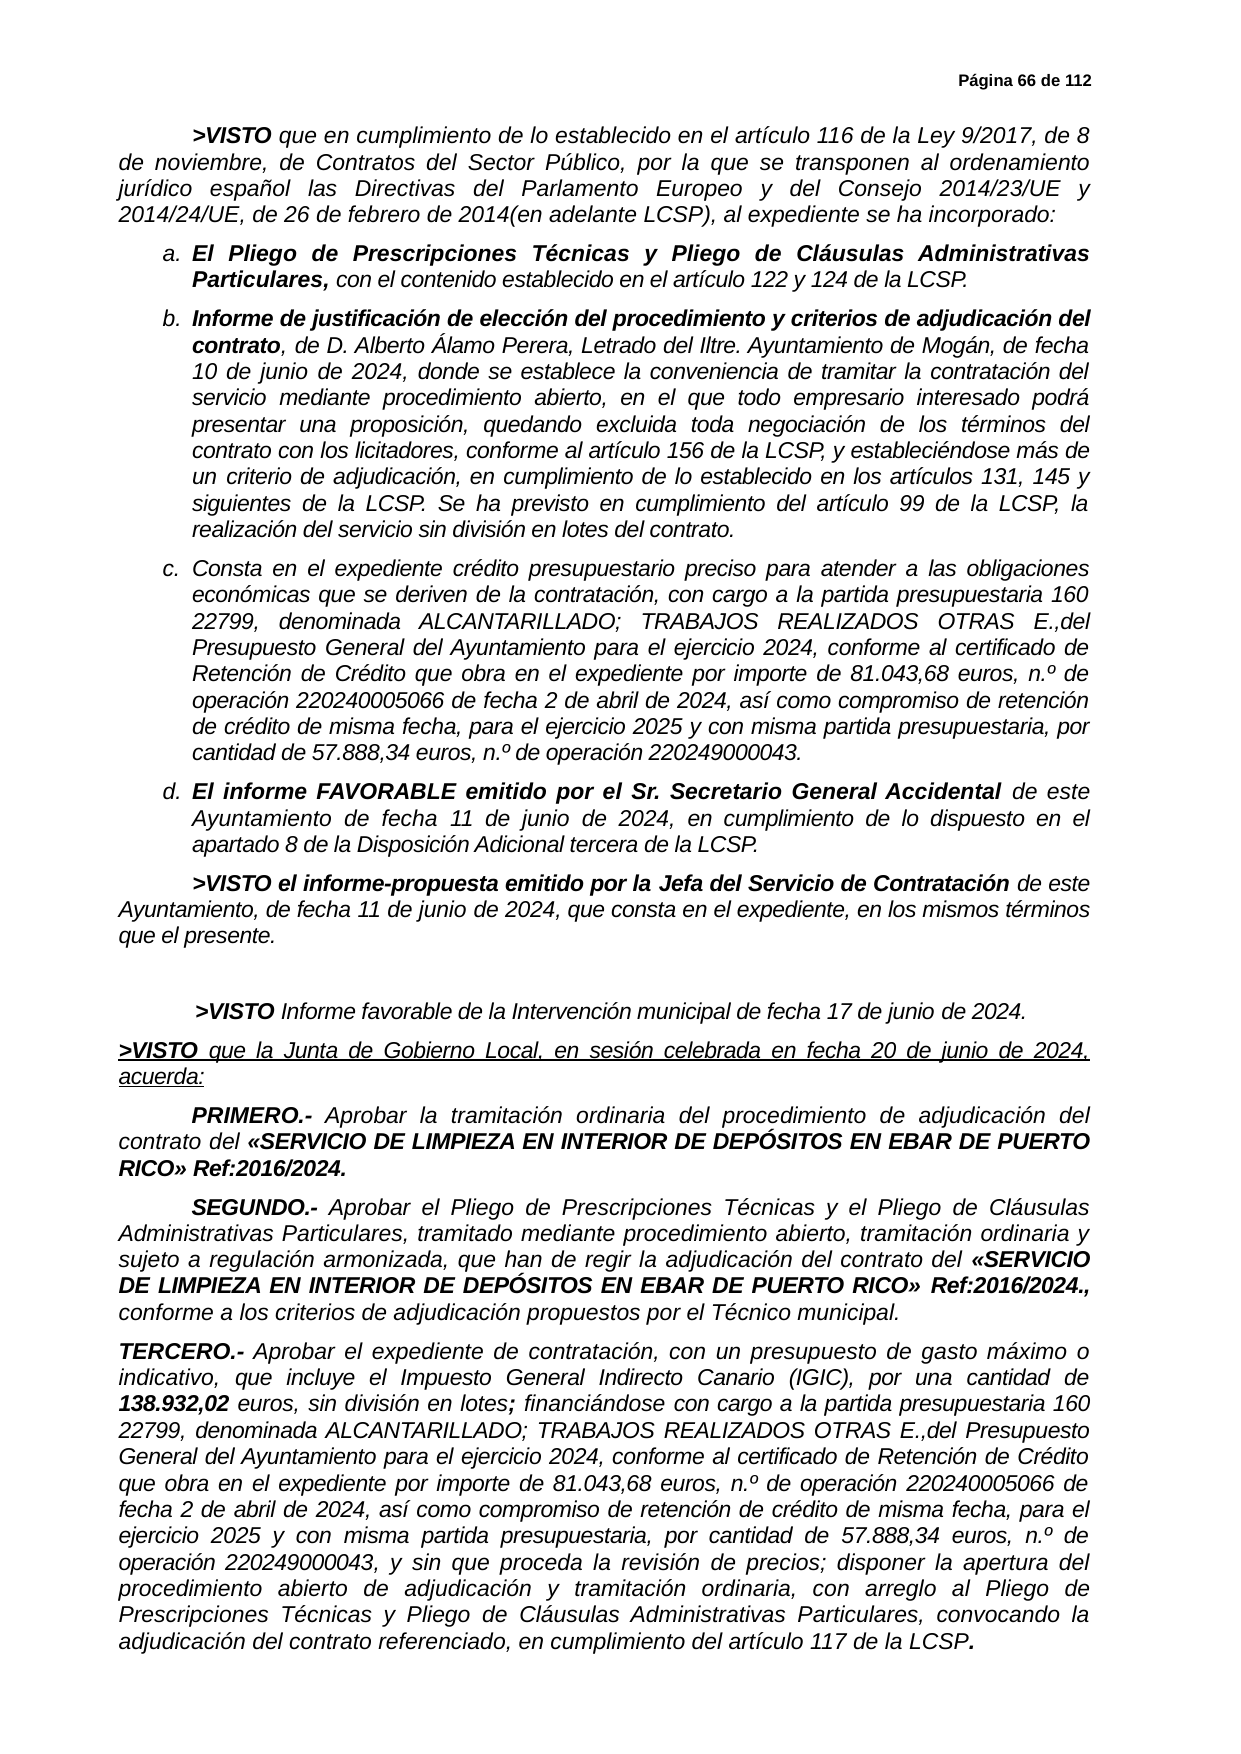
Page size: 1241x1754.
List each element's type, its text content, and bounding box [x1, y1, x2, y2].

text PRIMERO.- Aprobar la tramitación ordinaria del procedimiento de adjudicación del contrato del «SERVICIO DE LIMPIEZA EN INTERIOR DE DEPÓSITOS EN EBAR DE PUERTO RICO» Ref:2016/2024. [118, 1102, 1092, 1181]
list Informe de justificación de elección del procedimiento y criterios de adjudicación del contrato, de D. Alberto Álamo Perera, Letrado del Iltre. Ayuntamiento de Mogán, de fecha 10 de junio de 2024, donde se establece la conveniencia de tramitar la contratación del servicio mediante procedimiento abierto, en el que todo empresario interesado podrá presentar una proposición, quedando excluida toda negociación de los términos del contrato con los licitadores, conforme al artículo 156 de la LCSP, y estableciéndose más de un criterio de adjudicación, en cumplimiento de lo establecido en los artículos 131, 145 y siguientes de la LCSP. Se ha previsto en cumplimiento del artículo 99 de la LCSP, la realización del servicio sin división en lotes del contrato. [162, 305, 1092, 542]
text TERCERO.- Aprobar el expediente de contratación, con un presupuesto de gasto máximo o indicativo, que incluye el Impuesto General Indirecto Canario (IGIC), por una cantidad de 138.932,02 euros, sin división en lotes; financiándose con cargo a la partida presupuestaria 160 22799, denominada ALCANTARILLADO; TRABAJOS REALIZADOS OTRAS E.,del Presupuesto General del Ayuntamiento para el ejercicio 2024, conforme al certificado de Retención de Crédito que obra en el expediente por importe de 81.043,68 euros, n.º de operación 220240005066 de fecha 2 de abril de 2024, así como compromiso de retención de crédito de misma fecha, para el ejercicio 2025 y con misma partida presupuestaria, por cantidad de 57.888,34 euros, n.º de operación 220249000043, y sin que proceda la revisión de precios; disponer la apertura del procedimiento abierto de adjudicación y tramitación ordinaria, con arreglo al Pliego de Prescripciones Técnicas y Pliego de Cláusulas Administrativas Particulares, convocando la adjudicación del contrato referenciado, en cumplimiento del artículo 117 de la LCSP. [118, 1338, 1092, 1654]
text SEGUNDO.- Aprobar el Pliego de Prescripciones Técnicas y el Pliego de Cláusulas Administrativas Particulares, tramitado mediante procedimiento abierto, tramitación ordinaria y sujeto a regulación armonizada, que han de regir la adjudicación del contrato del «SERVICIO DE LIMPIEZA EN INTERIOR DE DEPÓSITOS EN EBAR DE PUERTO RICO» Ref:2016/2024., conforme a los criterios de adjudicación propuestos por el Técnico municipal. [118, 1193, 1092, 1325]
list Consta en el expediente crédito presupuestario preciso para atender a las obligaciones económicas que se deriven de la contratación, con cargo a la partida presupuestaria 160 22799, denominada ALCANTARILLADO; TRABAJOS REALIZADOS OTRAS E.,del Presupuesto General del Ayuntamiento para el ejercicio 2024, conforme al certificado de Retención de Crédito que obra en el expediente por importe de 81.043,68 euros, n.º de operación 220240005066 de fecha 2 de abril de 2024, así como compromiso de retención de crédito de misma fecha, para el ejercicio 2025 y con misma partida presupuestaria, por cantidad de 57.888,34 euros, n.º de operación 220249000043. [162, 555, 1092, 766]
list El Pliego de Prescripciones Técnicas y Pliego de Cláusulas Administrativas Particulares, con el contenido establecido en el artículo 122 y 124 de la LCSP. [162, 240, 1092, 293]
text >VISTO que en cumplimiento de lo establecido en el artículo 116 de la Ley 9/2017, de 8 de noviembre, de Contratos del Sector Público, por la que se transponen al ordenamiento jurídico español las Directivas del Parlamento Europeo y del Consejo 2014/23/UE y 2014/24/UE, de 26 de febrero de 2014(en adelante LCSP), al expediente se ha incorporado: [118, 122, 1092, 227]
text >VISTO el informe-propuesta emitido por la Jefa del Servicio de Contratación de este Ayuntamiento, de fecha 11 de junio de 2024, que consta en el expediente, en los mismos términos que el presente. [118, 870, 1092, 949]
text >VISTO que la Junta de Gobierno Local, en sesión celebrada en fecha 20 de junio de 2024, acuerda: [118, 1037, 1092, 1089]
text >VISTO Informe favorable de la Intervención municipal de fecha 17 de junio de 2024. [118, 998, 1092, 1024]
list El informe FAVORABLE emitido por el Sr. Secretario General Accidental de este Ayuntamiento de fecha 11 de junio de 2024, en cumplimiento de lo dispuesto en el apartado 8 de la Disposición Adicional tercera de la LCSP. [162, 778, 1092, 857]
